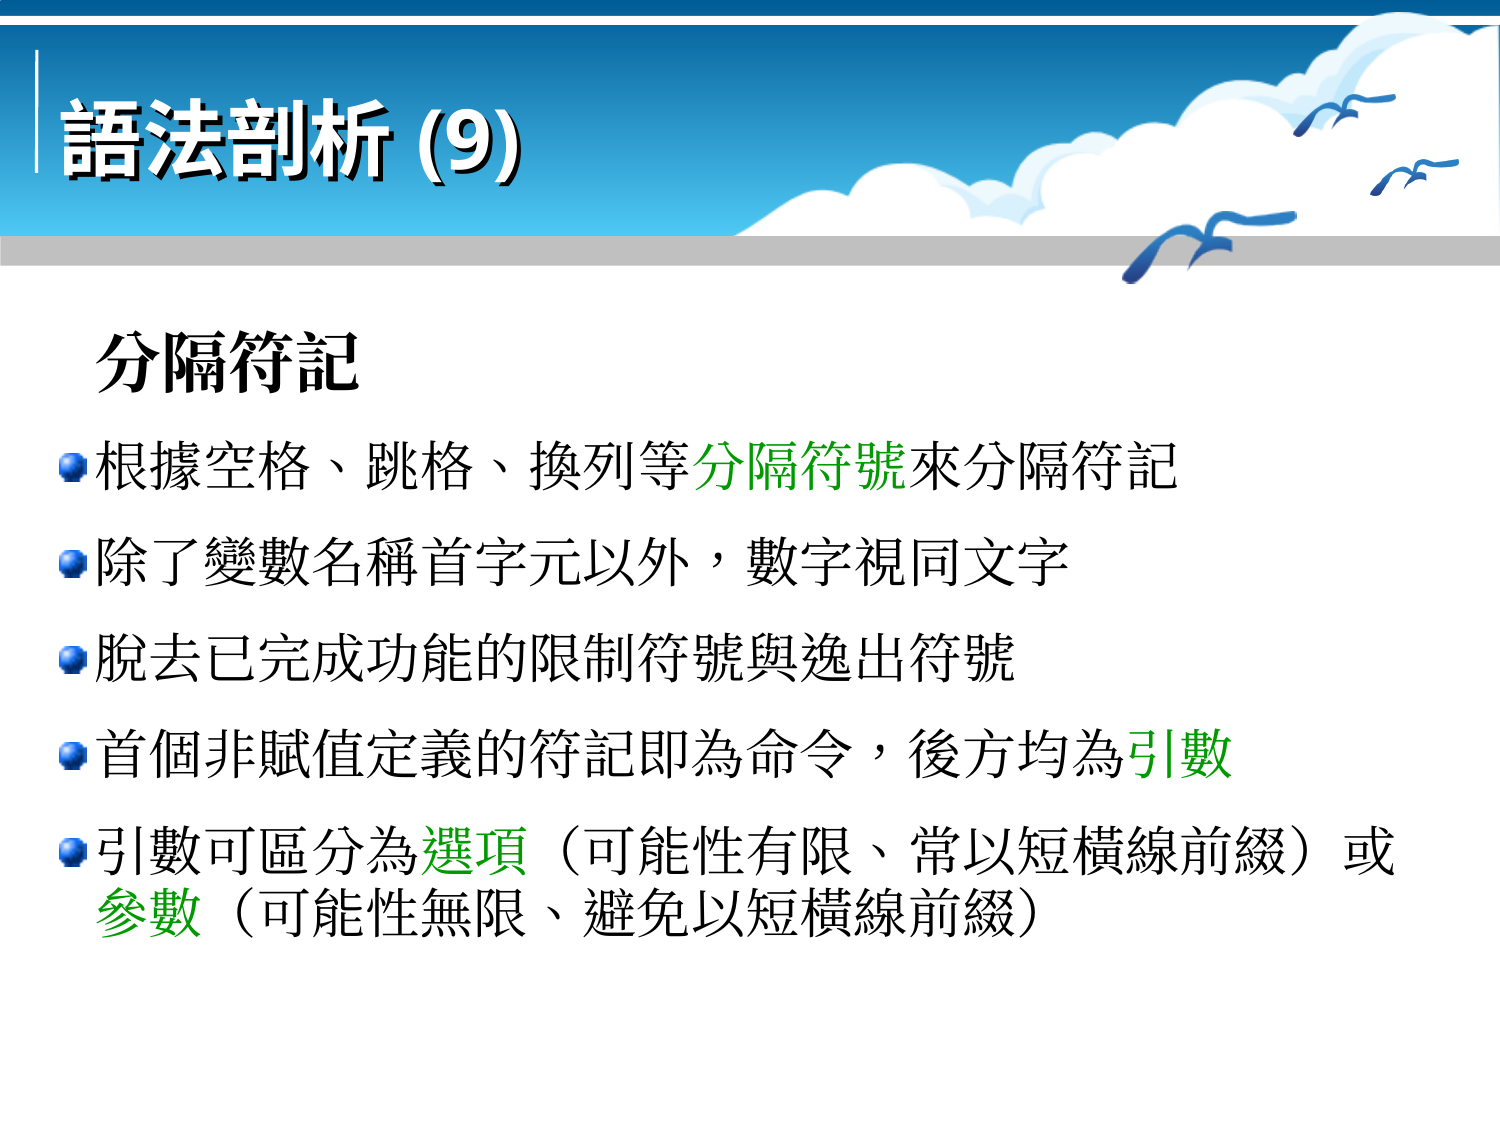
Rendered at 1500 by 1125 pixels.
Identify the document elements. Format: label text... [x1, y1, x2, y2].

picture [730, 12, 1500, 284]
list 分隔符記 根據空格、跳格、換列等分隔符號來分隔符記 除了變數名稱首字元以外，數字視同文字 脫去已完成功能的限制符號與逸出符號 首個非賦值定義的符記即為命令，後方均為引數 引數可區分為選項（可能性有限、常以短橫線前綴）或參數（可能性無限、避免以短橫線前綴） [59, 324, 1441, 1042]
title 語法剖析(9) [59, 86, 1465, 186]
